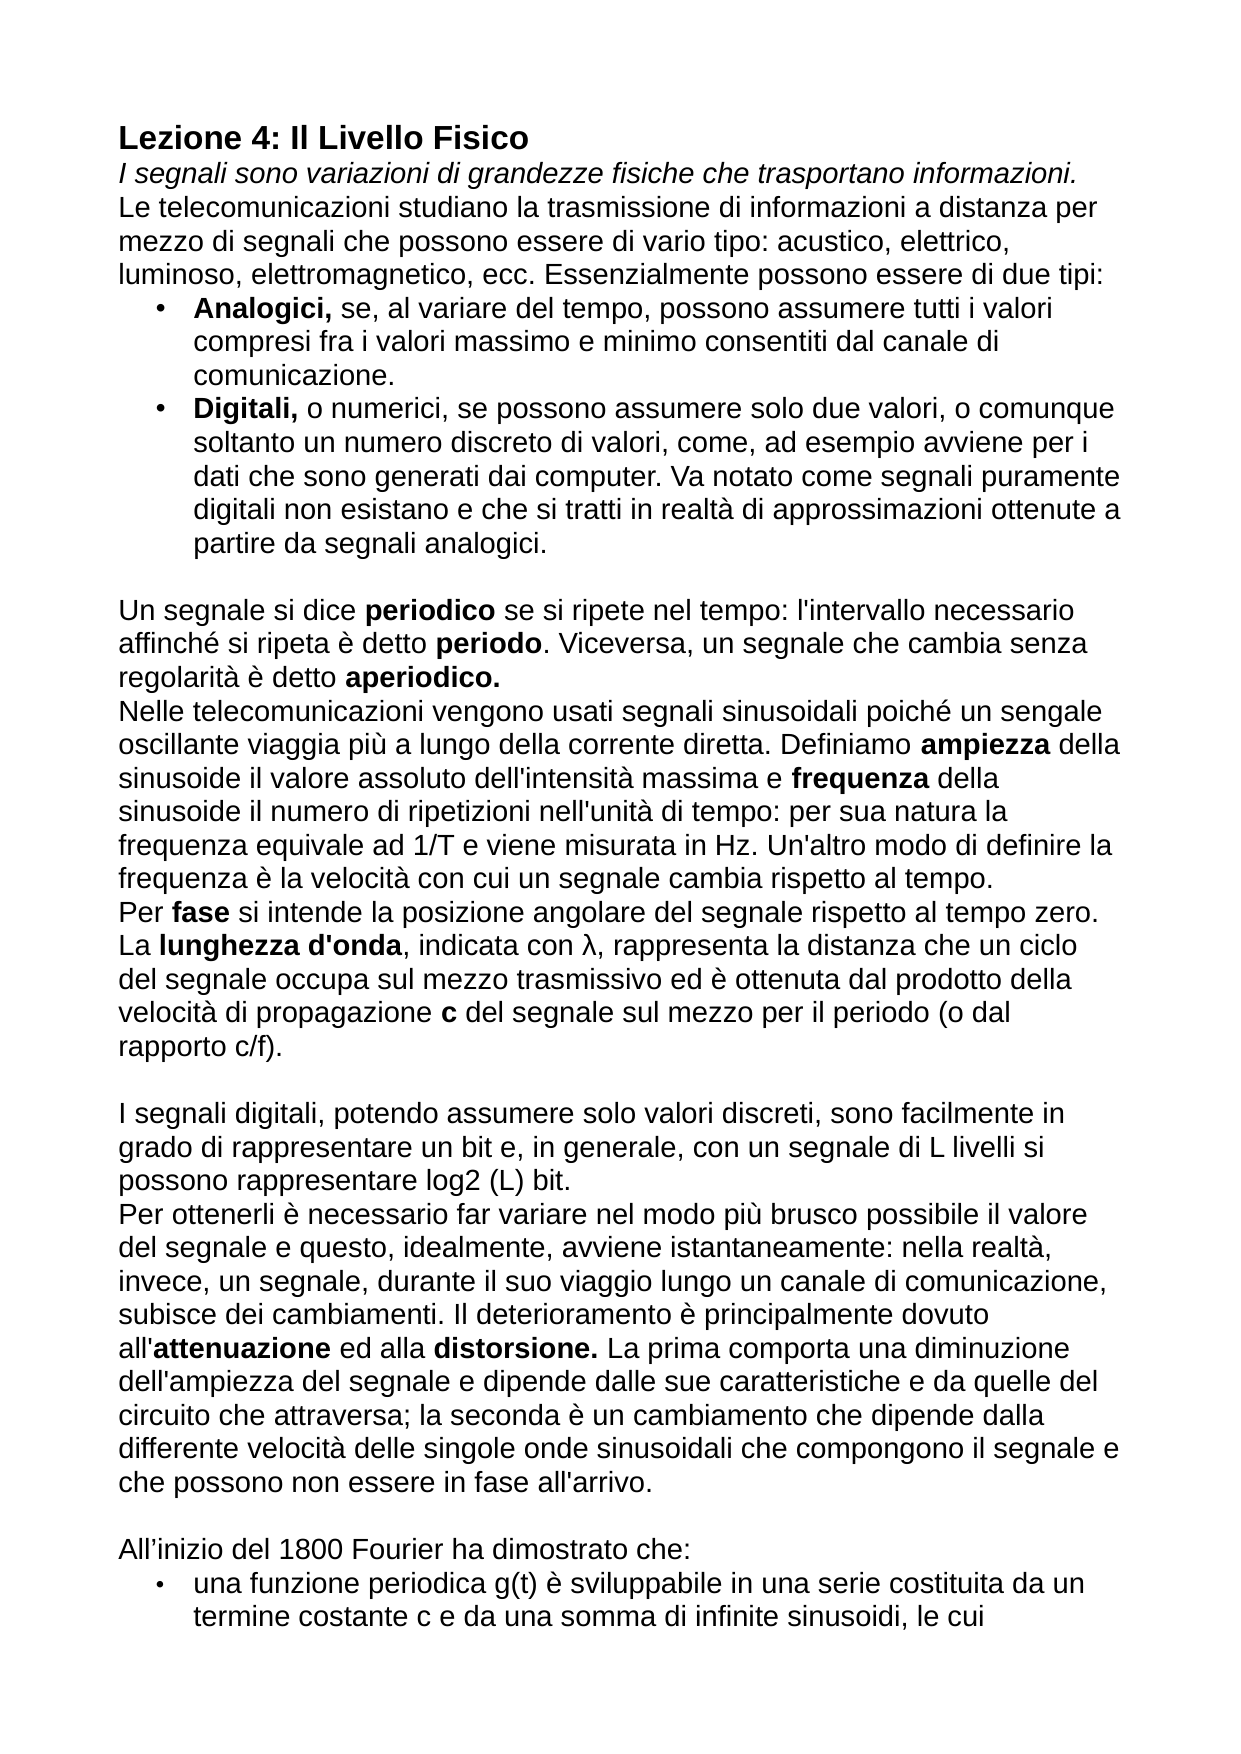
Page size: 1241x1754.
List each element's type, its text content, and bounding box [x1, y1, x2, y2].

text All’inizio del 1800 Fourier ha dimostrato che: [118, 1532, 1122, 1566]
text I segnali digitali, potendo assumere solo valori discreti, sono facilmente in grado di rappresentare un bit e, in generale, con un segnale di L livelli si possono rappresentare log2 (L) bit. [118, 1096, 1122, 1197]
text Per fase si intende la posizione angolare del segnale rispetto al tempo zero. [118, 895, 1122, 928]
list Digitali, o numerici, se possono assumere solo due valori, o comunque soltanto un numero discreto di valori, come, ad esempio avviene per i dati che sono generati dai computer. Va notato come segnali puramente digitali non esistano e che si tratti in realtà di approssimazioni ottenute a partire da segnali analogici. [156, 392, 1122, 559]
list Analogici, se, al variare del tempo, possono assumere tutti i valori compresi fra i valori massimo e minimo consentiti dal canale di comunicazione. [156, 291, 1122, 392]
text Le telecomunicazioni studiano la trasmissione di informazioni a distanza per mezzo di segnali che possono essere di vario tipo: acustico, elettrico, luminoso, elettromagnetico, ecc. Essenzialmente possono essere di due tipi: [118, 190, 1122, 291]
text I segnali sono variazioni di grandezze fisiche che trasportano informazioni. [118, 157, 1122, 190]
text Per ottenerli è necessario far variare nel modo più brusco possibile il valore del segnale e questo, idealmente, avviene istantaneamente: nella realtà, invece, un segnale, durante il suo viaggio lungo un canale di comunicazione, subisce dei cambiamenti. Il deterioramento è principalmente dovuto all'attenuazione ed alla distorsione. La prima comporta una diminuzione dell'ampiezza del segnale e dipende dalle sue caratteristiche e da quelle del circuito che attraversa; la seconda è un cambiamento che dipende dalla differente velocità delle singole onde sinusoidali che compongono il segnale e che possono non essere in fase all'arrivo. [118, 1197, 1122, 1499]
text Un segnale si dice periodico se si ripete nel tempo: l'intervallo necessario affinché si ripeta è detto periodo. Viceversa, un segnale che cambia senza regolarità è detto aperiodico. [118, 593, 1122, 694]
list una funzione periodica g(t) è sviluppabile in una serie costituita da un termine costante c e da una somma di infinite sinusoidi, le cui [156, 1566, 1122, 1633]
text Lezione 4: Il Livello Fisico [118, 118, 1122, 157]
text La lunghezza d'onda, indicata con λ, rappresenta la distanza che un ciclo del segnale occupa sul mezzo trasmissivo ed è ottenuta dal prodotto della velocità di propagazione c del segnale sul mezzo per il periodo (o dal rapporto c/f). [118, 928, 1122, 1063]
text Nelle telecomunicazioni vengono usati segnali sinusoidali poiché un sengale oscillante viaggia più a lungo della corrente diretta. Definiamo ampiezza della sinusoide il valore assoluto dell'intensità massima e frequenza della sinusoide il numero di ripetizioni nell'unità di tempo: per sua natura la frequenza equivale ad 1/T e viene misurata in Hz. Un'altro modo di definire la frequenza è la velocità con cui un segnale cambia rispetto al tempo. [118, 694, 1122, 895]
